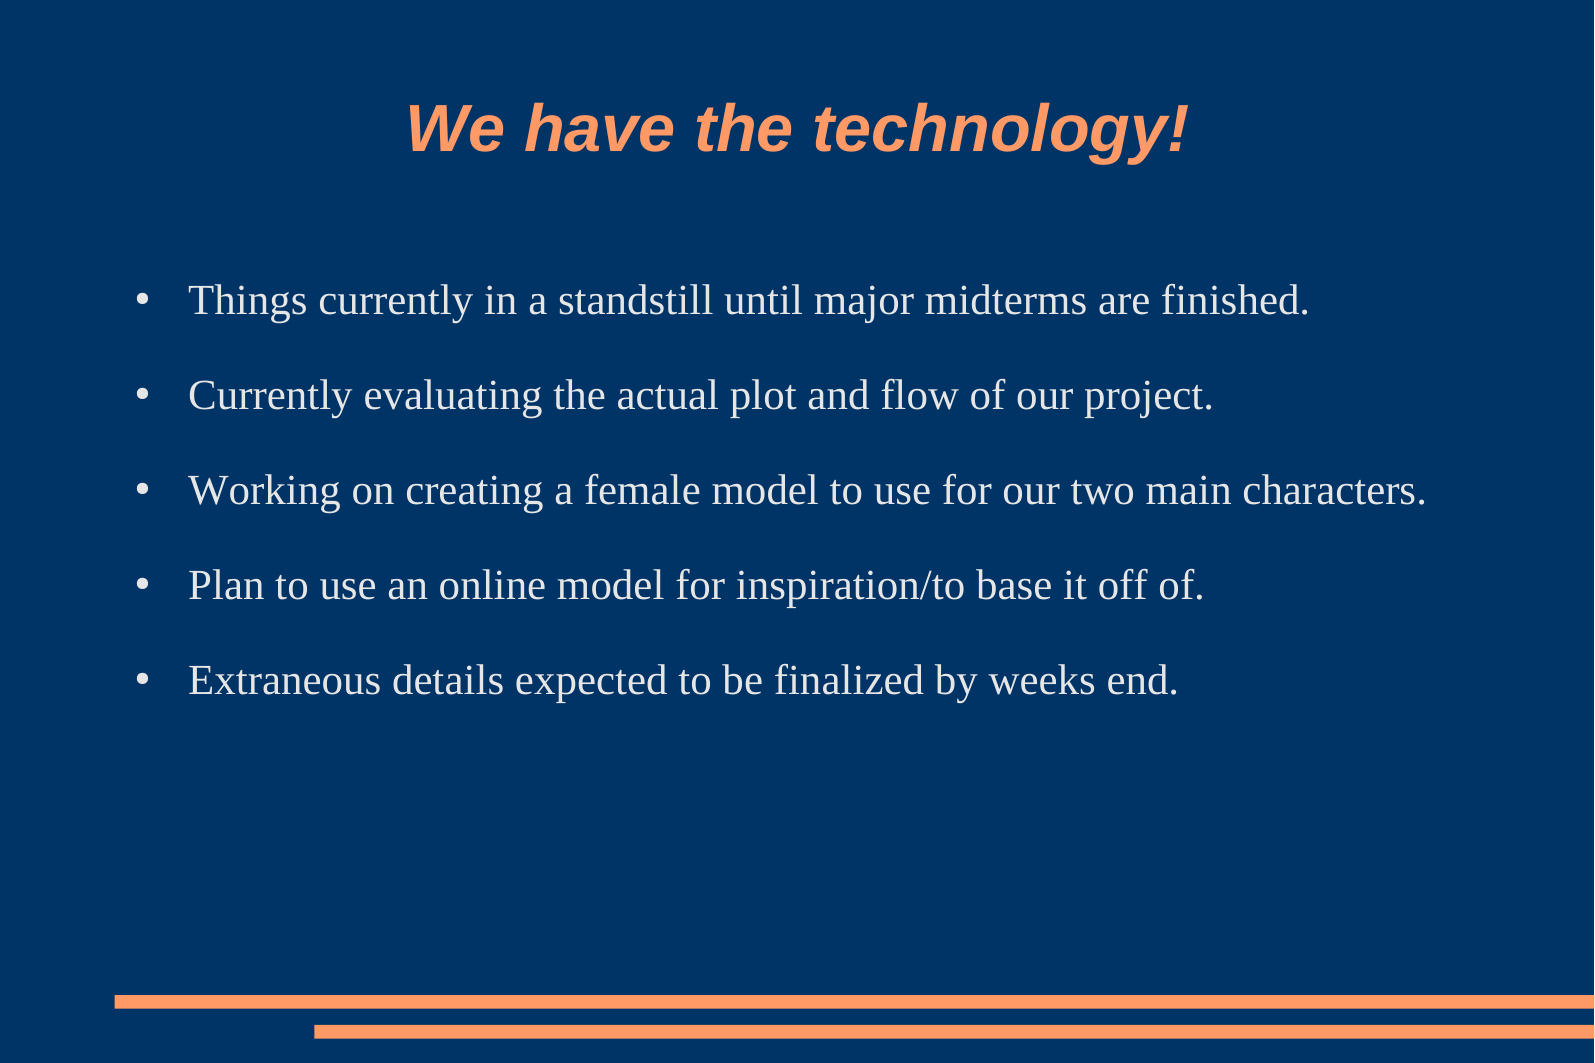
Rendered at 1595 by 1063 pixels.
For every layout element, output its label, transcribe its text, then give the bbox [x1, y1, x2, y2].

title We have the technology! [117, 39, 1479, 218]
list Things currently in a standstill until major midterms are finished. Currently evaluating the actual plot and flow of our project. Working on creating a female model to use for our two main characters. Plan to use an online model for inspiration/to base it off of. Extraneous details expected to be finalized by weeks end. [117, 276, 1505, 971]
